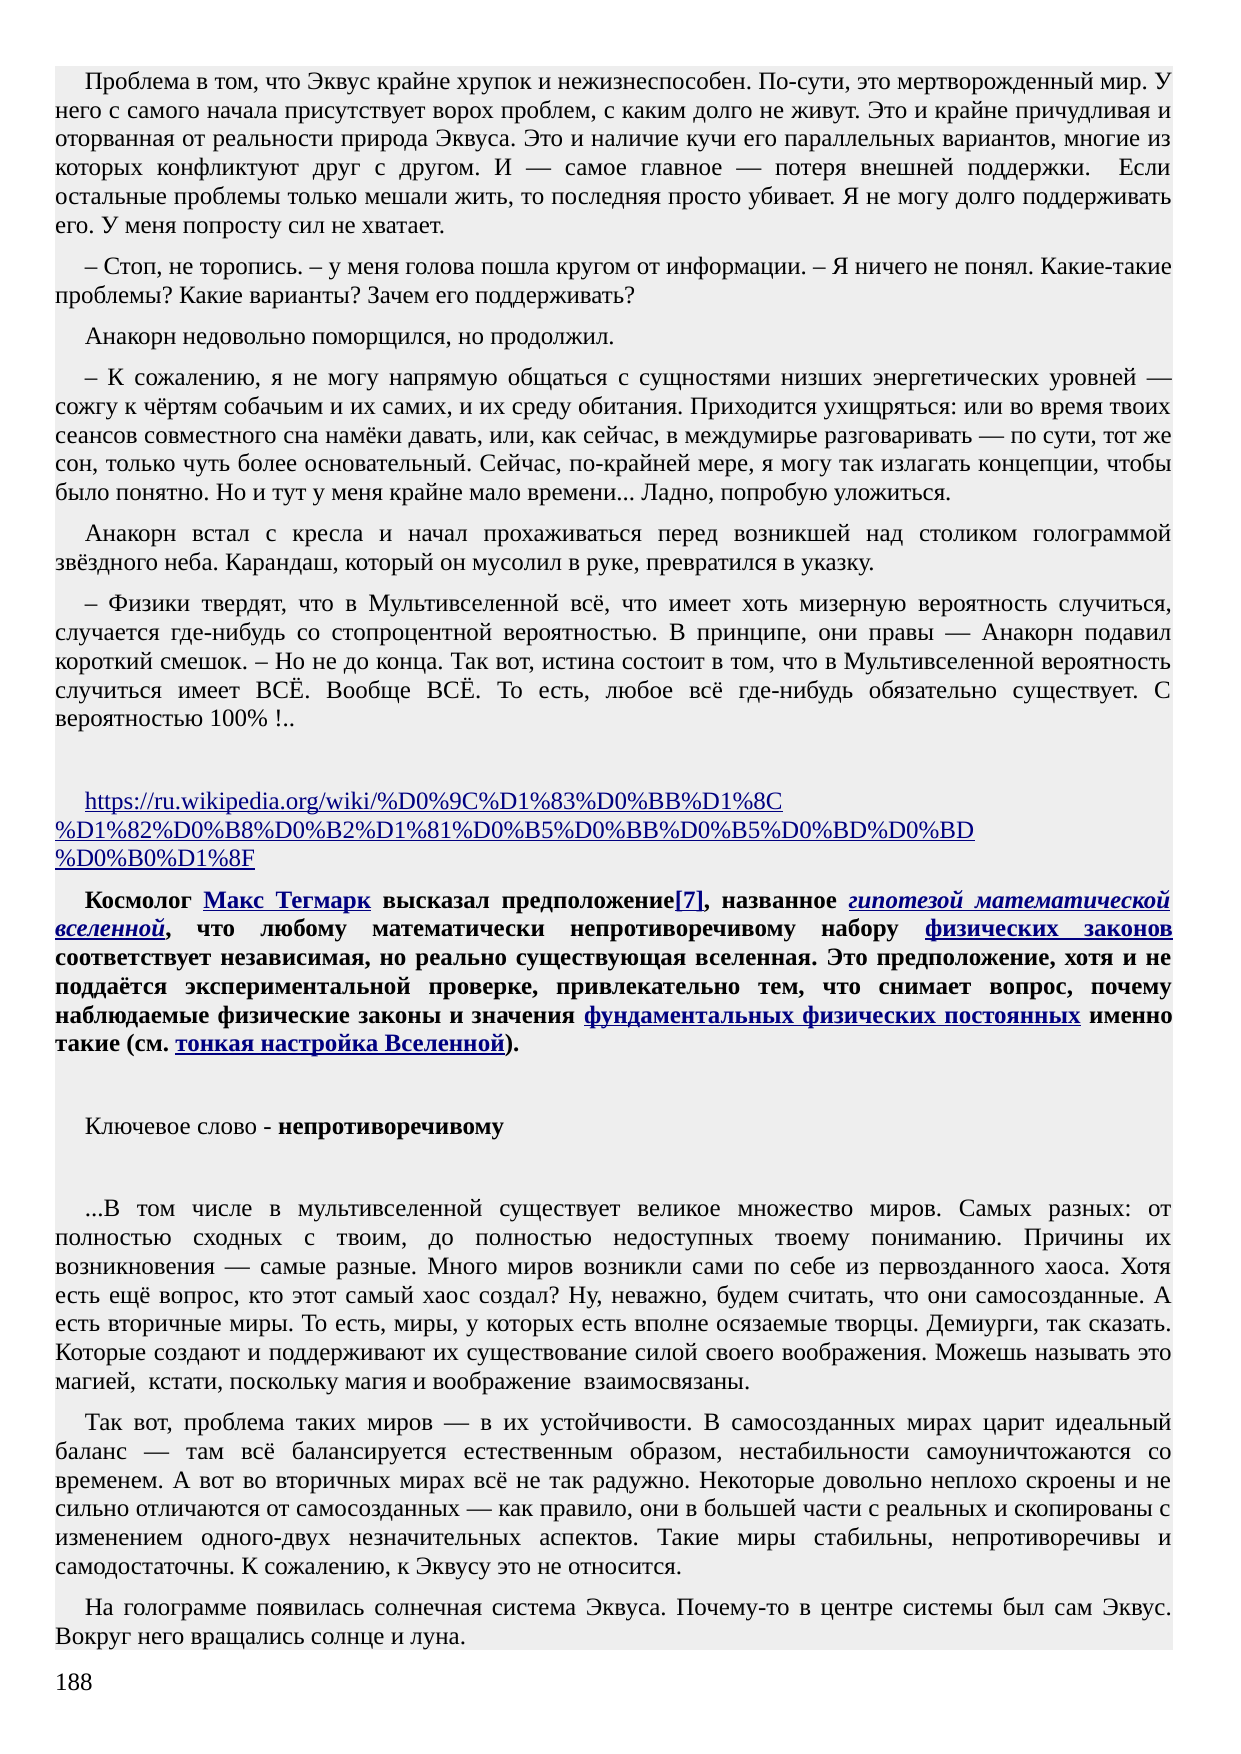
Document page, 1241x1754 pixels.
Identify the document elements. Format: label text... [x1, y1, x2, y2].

text Анакорн недовольно поморщился, но продолжил. [55, 321, 1173, 350]
text Космолог Макс Тегмарк высказал предположение[7], названное гипотезой математической вселенной, что любому математически непротиворечивому набору физических законов соответствует независимая, но реально существующая вселенная. Это предположение, хотя и не поддаётся экспериментальной проверке, привлекательно тем, что снимает вопрос, почему наблюдаемые физические законы и значения фундаментальных физических постоянных именно такие (см. тонкая настройка Вселенной). [55, 885, 1173, 1057]
text https://ru.wikipedia.org/wiki/%D0%9C%D1%83%D0%BB%D1%8C%D1%82%D0%B8%D0%B2%D1%81%D0%B5%D0%BB%D0%B5%D0%BD%D0%BD%D0%B0%D1%8F [55, 786, 1173, 872]
text Проблема в том, что Эквус крайне хрупок и нежизнеспособен. По-сути, это мертворожденный мир. У него с самого начала присутствует ворох проблем, с каким долго не живут. Это и крайне причудливая и оторванная от реальности природа Эквуса. Это и наличие кучи его параллельных вариантов, многие из которых конфликтуют друг с другом. И — самое главное — потеря внешней поддержки. Если остальные проблемы только мешали жить, то последняя просто убивает. Я не могу долго поддерживать его. У меня попросту сил не хватает. [55, 66, 1173, 238]
text – К сожалению, я не могу напрямую общаться с сущностями низших энергетических уровней — сожгу к чёртям собачьим и их самих, и их среду обитания. Приходится ухищряться: или во время твоих сеансов совместного сна намёки давать, или, как сейчас, в междумирье разговаривать — по сути, тот же сон, только чуть более основательный. Сейчас, по-крайней мере, я могу так излагать концепции, чтобы было понятно. Но и тут у меня крайне мало времени... Ладно, попробую уложиться. [55, 362, 1173, 506]
text – Физики твердят, что в Мультивселенной всё, что имеет хоть мизерную вероятность случиться, случается где-нибудь со стопроцентной вероятностью. В принципе, они правы — Анакорн подавил короткий смешок. – Но не до конца. Так вот, истина состоит в том, что в Мультивселенной вероятность случиться имеет ВСЁ. Вообще ВСЁ. То есть, любое всё где-нибудь обязательно существует. С вероятностью 100% !.. [55, 588, 1173, 732]
text Так вот, проблема таких миров — в их устойчивости. В самосозданных мирах царит идеальный баланс — там всё балансируется естественным образом, нестабильности самоуничтожаются со временем. А вот во вторичных мирах всё не так радужно. Некоторые довольно неплохо скроены и не сильно отличаются от самосозданных — как правило, они в большей части с реальных и скопированы с изменением одного-двух незначительных аспектов. Такие миры стабильны, непротиворечивы и самодостаточны. К сожалению, к Эквусу это не относится. [55, 1407, 1173, 1580]
text Анакорн встал с кресла и начал прохаживаться перед возникшей над столиком голограммой звёздного неба. Карандаш, который он мусолил в руке, превратился в указку. [55, 518, 1173, 576]
text ...В том числе в мультивселенной существует великое множество миров. Самых разных: от полностью сходных с твоим, до полностью недоступных твоему пониманию. Причины их возникновения — самые разные. Много миров возникли сами по себе из первозданного хаоса. Хотя есть ещё вопрос, кто этот самый хаос создал? Ну, неважно, будем считать, что они самосозданные. А есть вторичные миры. То есть, миры, у которых есть вполне осязаемые творцы. Демиурги, так сказать. Которые создают и поддерживают их существование силой своего воображения. Можешь называть это магией, кстати, поскольку магия и воображение взаимосвязаны. [55, 1193, 1173, 1395]
text – Стоп, не торопись. – у меня голова пошла кругом от информации. – Я ничего не понял. Какие-такие проблемы? Какие варианты? Зачем его поддерживать? [55, 251, 1173, 308]
text Ключевое слово - непротиворечивому [55, 1111, 1173, 1140]
text На голограмме появилась солнечная система Эквуса. Почему-то в центре системы был сам Эквус. Вокруг него вращались солнце и луна. [55, 1592, 1173, 1650]
